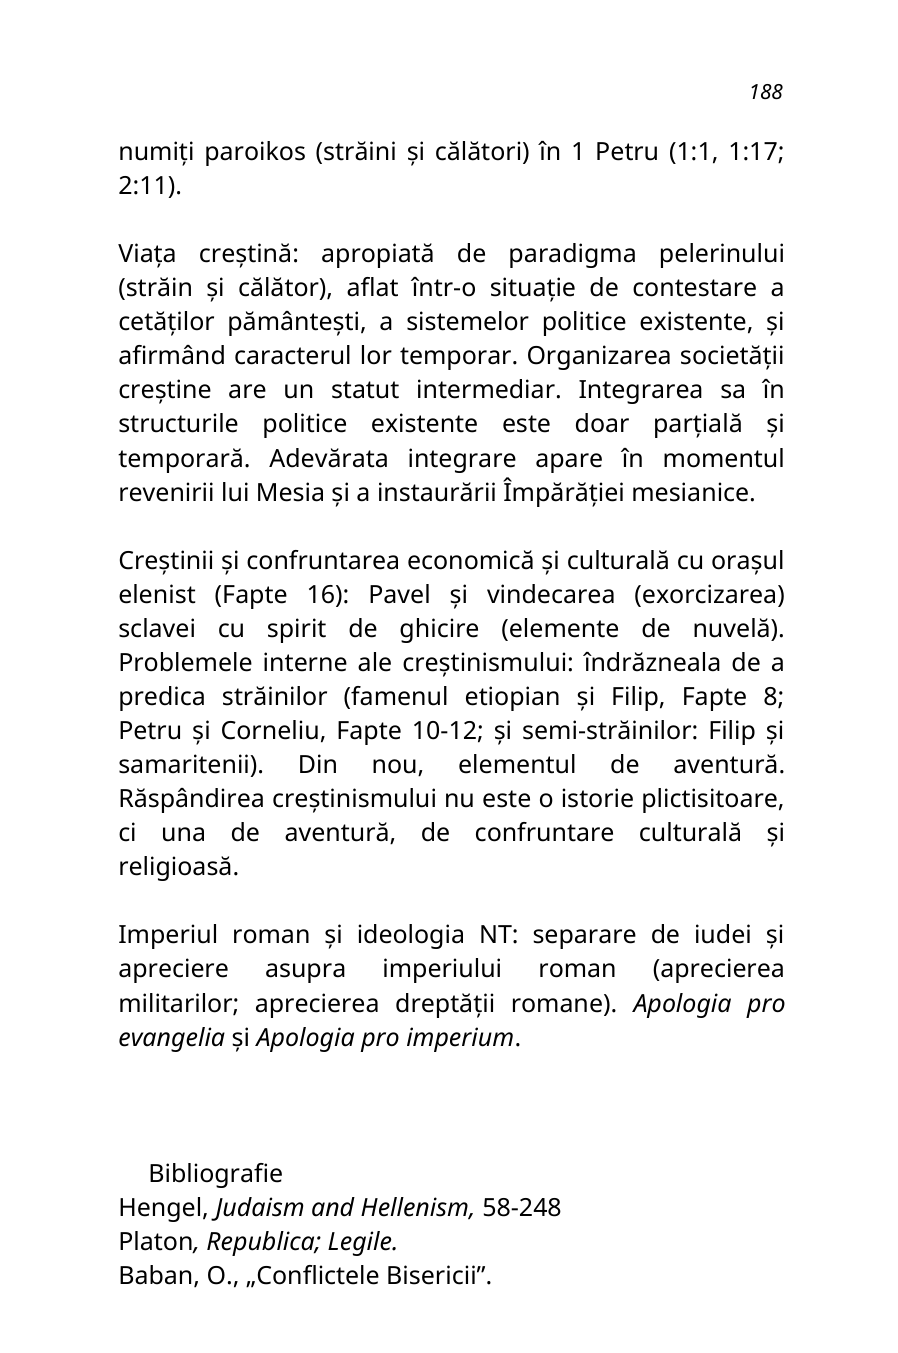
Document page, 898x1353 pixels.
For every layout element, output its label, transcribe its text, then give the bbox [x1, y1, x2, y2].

text numiţi paroikos (străini şi călători) în 1 Petru (1:1, 1:17; 2:11). [118, 134, 786, 202]
text Hengel, Judaism and Hellenism, 58-248 [118, 1189, 786, 1224]
text Bibliografie [118, 1156, 786, 1189]
text Viaţa creştină: apropiată de paradigma pelerinului (străin şi călător), aflat într-o situaţie de contestare a cetăţilor pământeşti, a sistemelor politice existente, şi afirmând caracterul lor temporar. Organizarea societăţii creştine are un statut intermediar. Integrarea sa în structurile politice existente este doar parţială şi temporară. Adevărata integrare apare în momentul revenirii lui Mesia şi a instaurării Împărăţiei mesianice. [118, 236, 786, 508]
text Baban, O., „Conflictele Bisericii”. [118, 1258, 786, 1292]
text Imperiul roman şi ideologia NT: separare de iudei şi apreciere asupra imperiului roman (aprecierea militarilor; aprecierea dreptăţii romane). Apologia pro evangelia şi Apologia pro imperium. [118, 917, 786, 1053]
text Creştinii şi confruntarea economică şi culturală cu oraşul elenist (Fapte 16): Pavel şi vindecarea (exorcizarea) sclavei cu spirit de ghicire (elemente de nuvelă). Problemele interne ale creştinismului: îndrăzneala de a predica străinilor (famenul etiopian şi Filip, Fapte 8; Petru şi Corneliu, Fapte 10-12; şi semi-străinilor: Filip şi samaritenii). Din nou, elementul de aventură. Răspândirea creştinismului nu este o istorie plictisitoare, ci una de aventură, de confruntare culturală şi religioasă. [118, 542, 786, 883]
text Platon, Republica; Legile. [118, 1224, 786, 1258]
